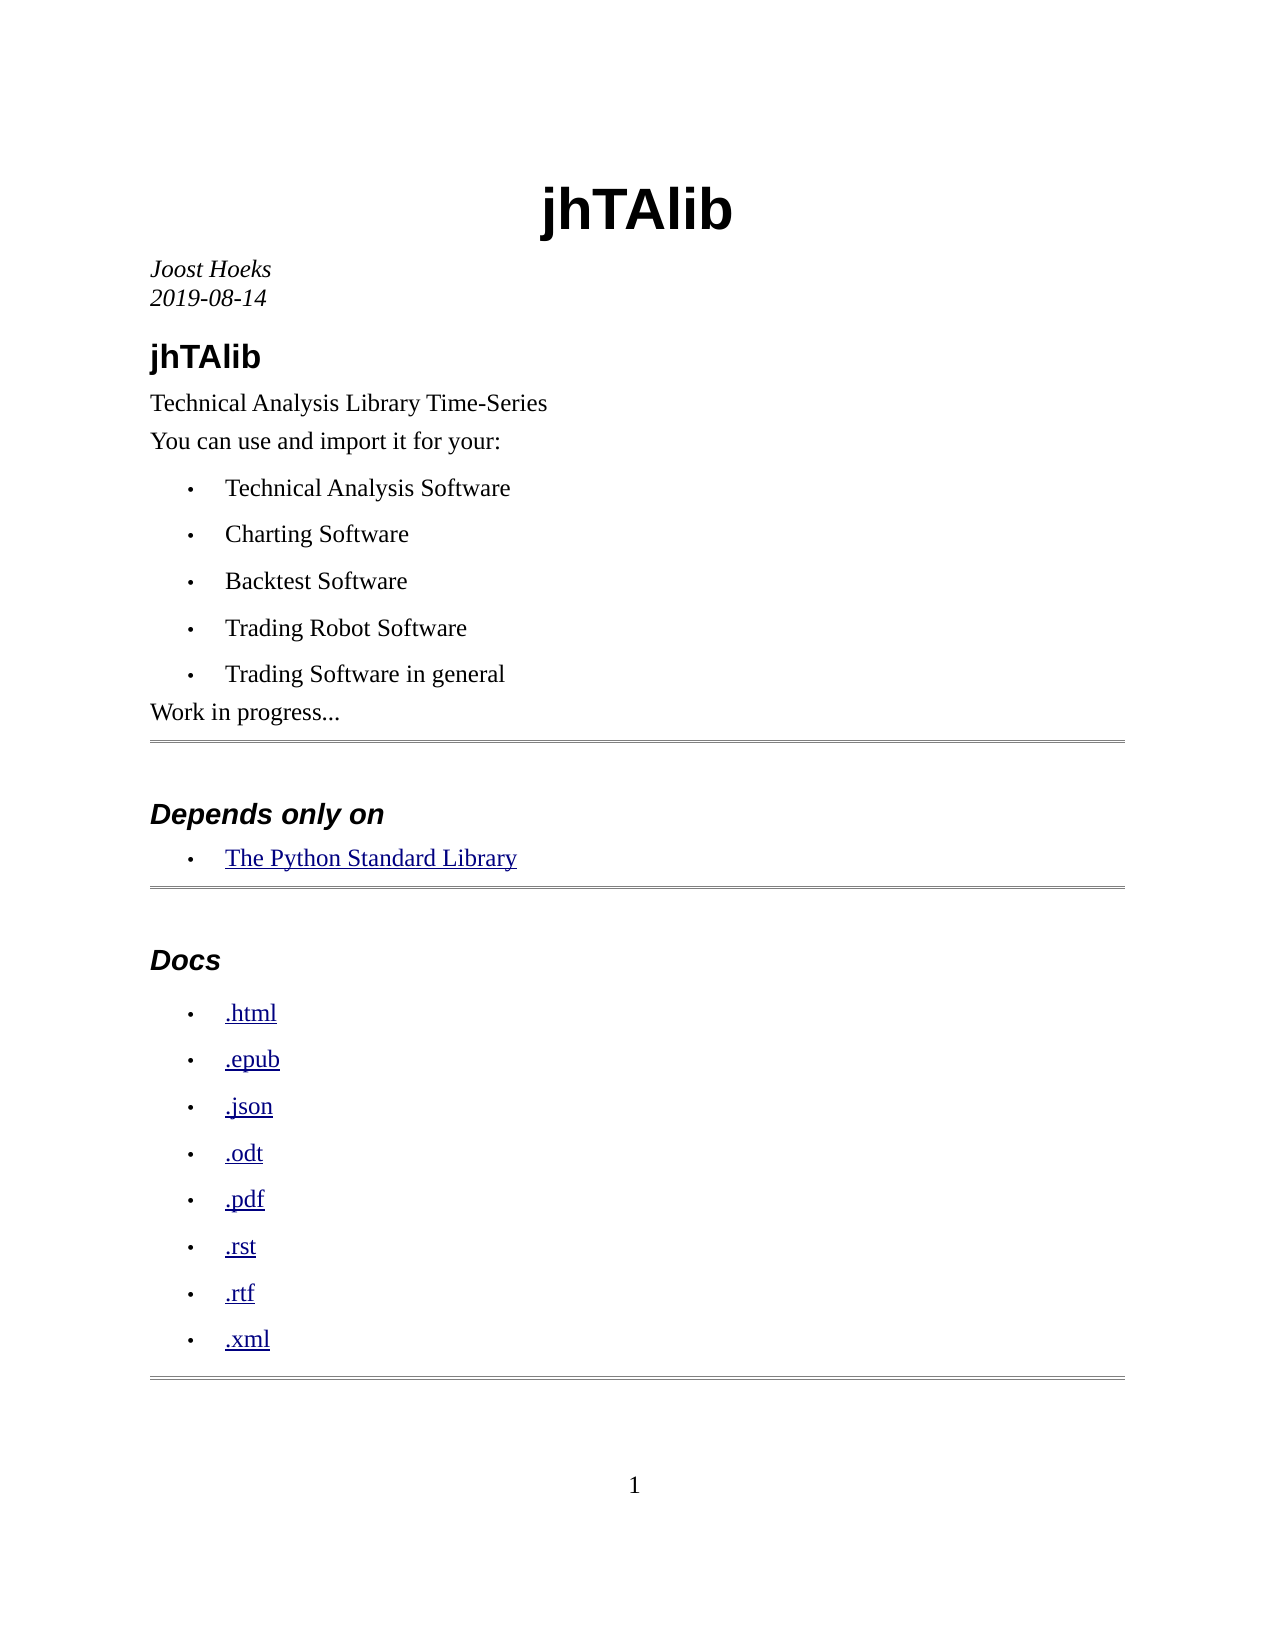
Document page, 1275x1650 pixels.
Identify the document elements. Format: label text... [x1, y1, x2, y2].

list .rst [187, 1231, 1125, 1260]
subtitle Docs [150, 943, 1125, 976]
list Trading Robot Software [187, 613, 1125, 641]
subtitle jhTAlib [150, 337, 1125, 376]
list .epub [187, 1044, 1125, 1073]
list Trading Software in general [187, 659, 1125, 688]
list The Python Standard Library [187, 843, 1125, 872]
text Work in progress... [150, 697, 1125, 726]
text 2019-08-14 [150, 283, 1125, 312]
list .json [187, 1091, 1125, 1120]
subtitle Depends only on [150, 797, 1125, 830]
list .rtf [187, 1278, 1125, 1307]
list .pdf [187, 1184, 1125, 1213]
list .html [187, 998, 1125, 1027]
list Technical Analysis Software [187, 473, 1125, 501]
list Backtest Software [187, 566, 1125, 595]
text Technical Analysis Library Time-Series [150, 388, 1125, 417]
title jhTAlib [150, 175, 1125, 242]
text You can use and import it for your: [150, 426, 1125, 455]
list .xml [187, 1324, 1125, 1353]
list Charting Software [187, 519, 1125, 548]
text Joost Hoeks [150, 254, 1125, 283]
list .odt [187, 1138, 1125, 1167]
